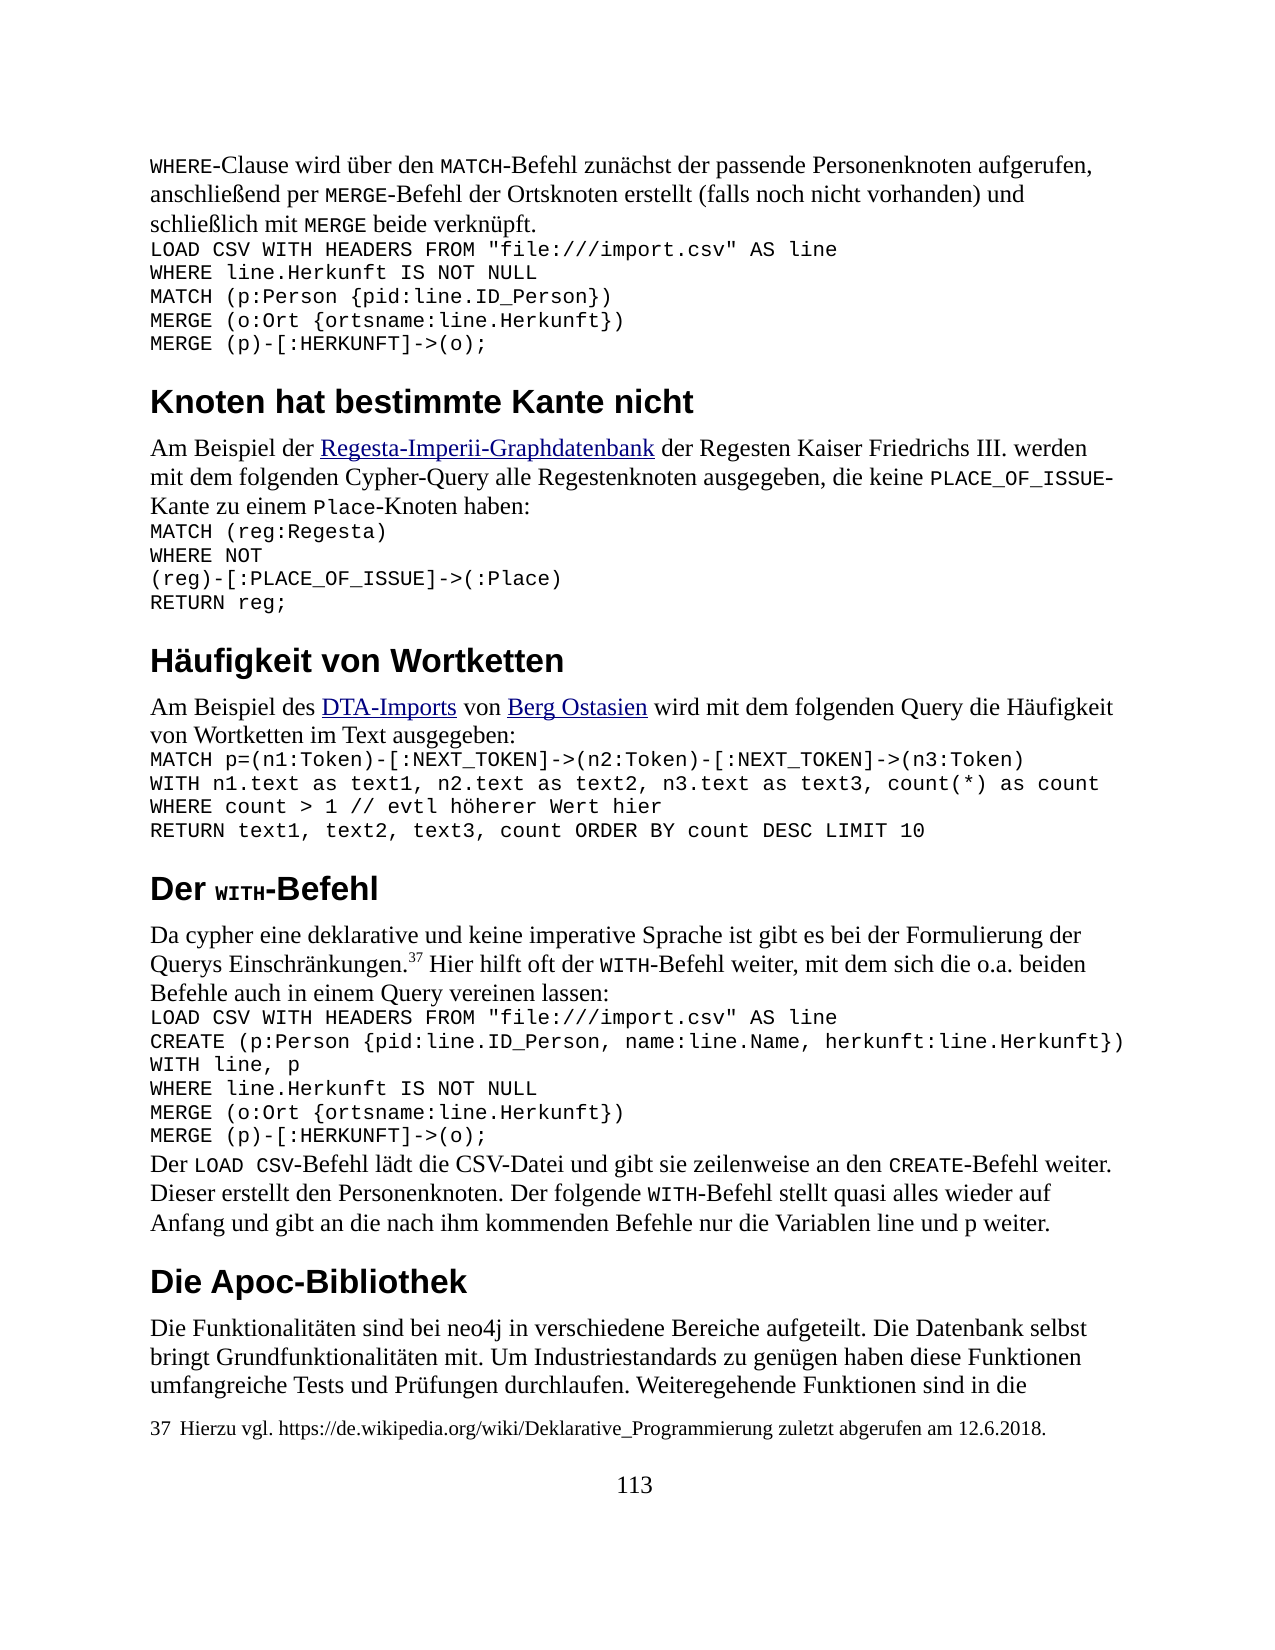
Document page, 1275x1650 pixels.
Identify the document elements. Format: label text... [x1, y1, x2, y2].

text Der LOAD CSV-Befehl lädt die CSV-Datei und gibt sie zeilenweise an den CREATE-Befehl weiter. Dieser erstellt den Personenknoten. Der folgende WITH-Befehl stellt quasi alles wieder auf Anfang und gibt an die nach ihm kommenden Befehle nur die Variablen line und p weiter. [150, 1149, 1125, 1237]
text Am Beispiel der Regesta-Imperii-Graphdatenbank der Regesten Kaiser Friedrichs III. werden mit dem folgenden Cypher-Query alle Regestenknoten ausgegeben, die keine PLACE_OF_ISSUE-Kante zu einem Place-Knoten haben: [150, 433, 1125, 521]
text MERGE (o:Ort {ortsname:line.Herkunft}) [150, 1102, 1125, 1125]
subtitle Der WITH-Befehl [150, 869, 1125, 907]
subtitle Häufigkeit von Wortketten [150, 641, 1125, 679]
text WITH n1.text as text1, n2.text as text2, n3.text as text3, count(*) as count [150, 773, 1125, 797]
text MATCH (p:Person {pid:line.ID_Person}) [150, 286, 1125, 310]
text MATCH p=(n1:Token)-[:NEXT_TOKEN]->(n2:Token)-[:NEXT_TOKEN]->(n3:Token) [150, 749, 1125, 773]
text WHERE line.Herkunft IS NOT NULL [150, 262, 1125, 286]
text WHERE NOT [150, 545, 1125, 568]
text Da cypher eine deklarative und keine imperative Sprache ist gibt es bei der Formulierung der Querys Einschränkungen. Hier hilft oft der WITH-Befehl weiter, mit dem sich die o.a. beiden Befehle auch in einem Query vereinen lassen: [150, 920, 1125, 1007]
text CREATE (p:Person {pid:line.ID_Person, name:line.Name, herkunft:line.Herkunft}) [150, 1031, 1125, 1054]
text Hierzu vgl. https://de.wikipedia.org/wiki/Deklarative_Programmierung zuletzt abgerufen am 12.6.2018. [150, 1416, 1125, 1440]
text WHERE line.Herkunft IS NOT NULL [150, 1078, 1125, 1102]
subtitle Knoten hat bestimmte Kante nicht [150, 382, 1125, 421]
subtitle Die Apoc-Bibliothek [150, 1262, 1125, 1301]
text MERGE (o:Ort {ortsname:line.Herkunft}) [150, 310, 1125, 333]
text MATCH (reg:Regesta) [150, 521, 1125, 545]
text RETURN reg; [150, 592, 1125, 616]
text MERGE (p)-[:HERKUNFT]->(o); [150, 333, 1125, 357]
text RETURN text1, text2, text3, count ORDER BY count DESC LIMIT 10 [150, 820, 1125, 844]
text LOAD CSV WITH HEADERS FROM "file:///import.csv" AS line [150, 239, 1125, 262]
text Am Beispiel des DTA-Imports von Berg Ostasien wird mit dem folgenden Query die Häufigkeit von Wortketten im Text ausgegeben: [150, 692, 1125, 749]
text Die Funktionalitäten sind bei neo4j in verschiedene Bereiche aufgeteilt. Die Datenbank selbst bringt Grundfunktionalitäten mit. Um Industriestandards zu genügen haben diese Funktionen umfangreiche Tests und Prüfungen durchlaufen. Weiteregehende Funktionen sind in die [150, 1313, 1125, 1399]
text LOAD CSV WITH HEADERS FROM "file:///import.csv" AS line [150, 1007, 1125, 1031]
text WITH line, p [150, 1054, 1125, 1078]
text MERGE (p)-[:HERKUNFT]->(o); [150, 1125, 1125, 1149]
text WHERE-Clause wird über den MATCH-Befehl zunächst der passende Personenknoten aufgerufen, anschließend per MERGE-Befehl der Ortsknoten erstellt (falls noch nicht vorhanden) und schließlich mit MERGE beide verknüpft. [150, 150, 1125, 239]
text WHERE count > 1 // evtl höherer Wert hier [150, 797, 1125, 820]
text (reg)-[:PLACE_OF_ISSUE]->(:Place) [150, 568, 1125, 592]
